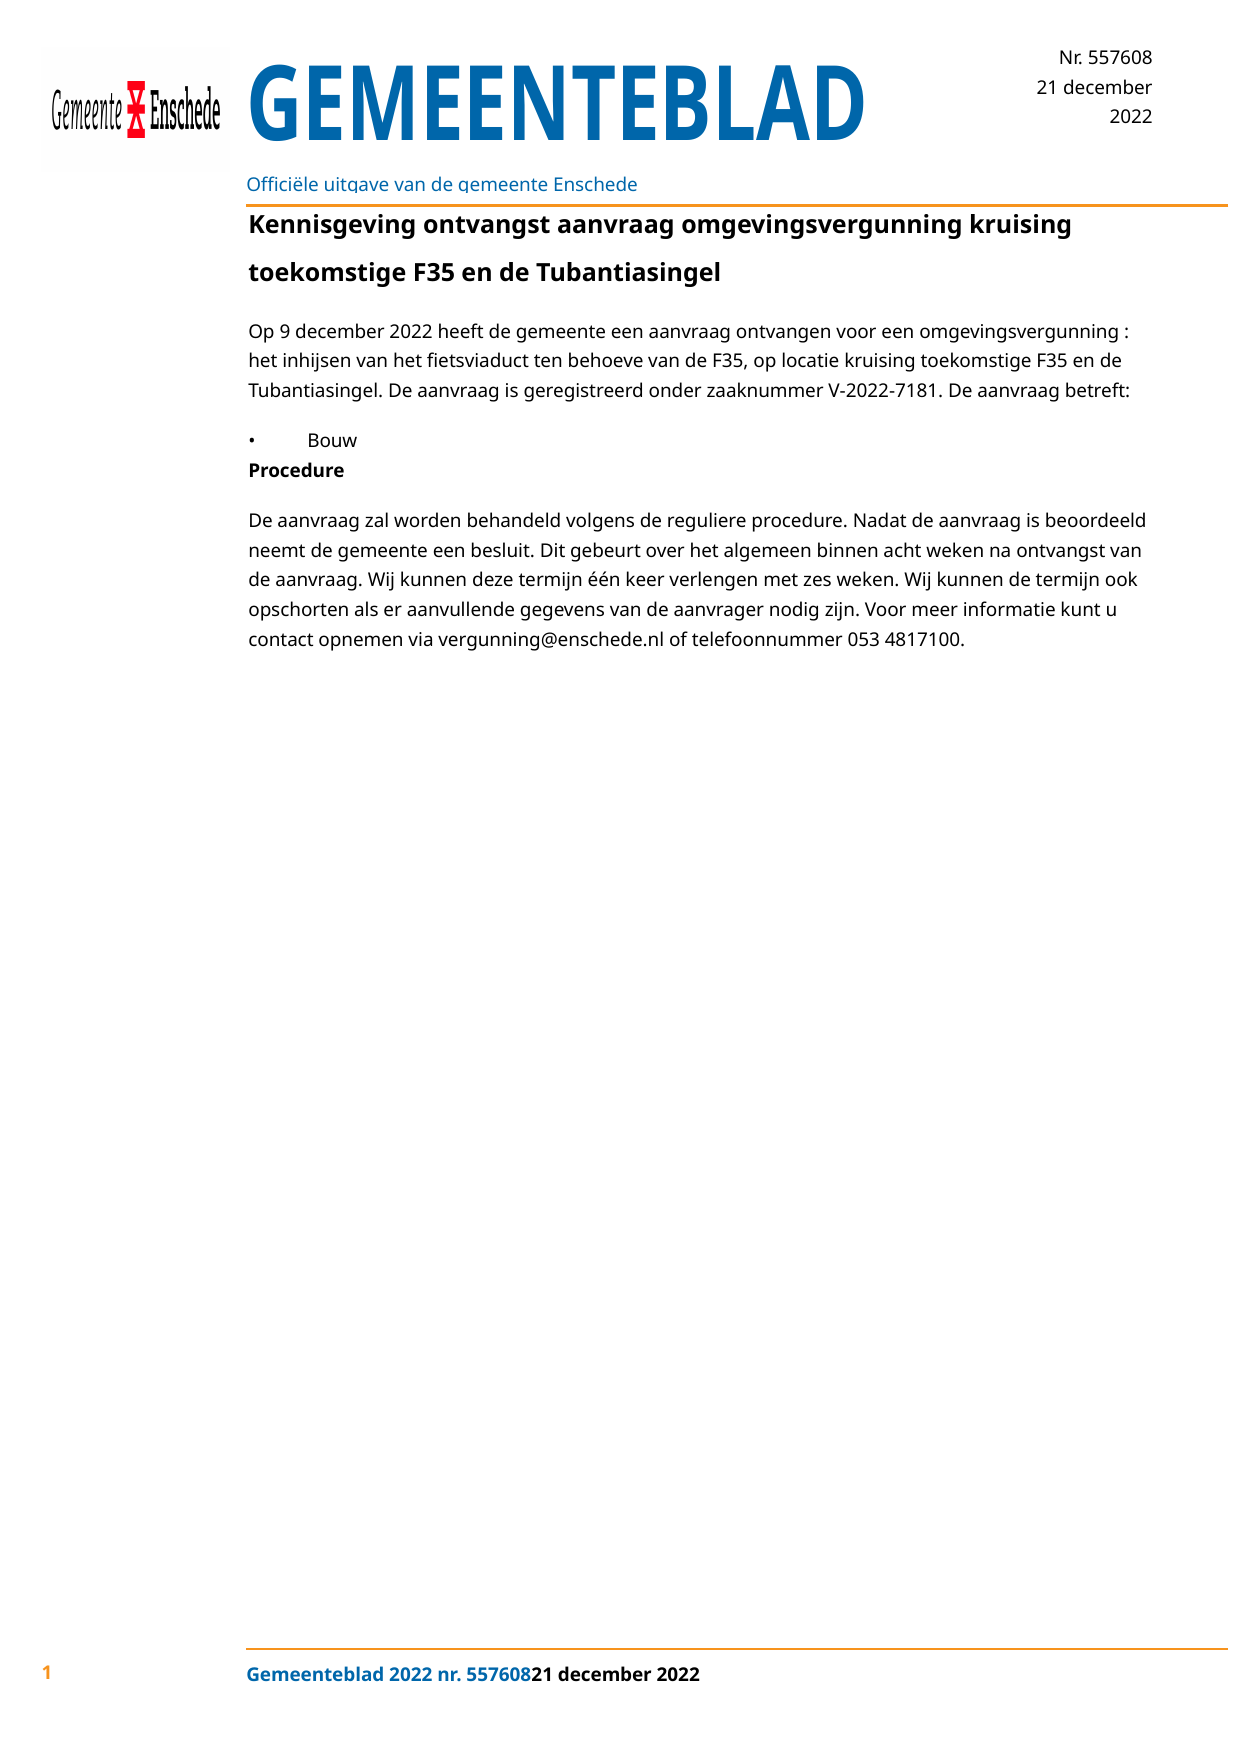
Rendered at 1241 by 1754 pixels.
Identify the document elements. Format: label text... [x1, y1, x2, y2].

text Procedure [248, 457, 1152, 483]
text Kennisgeving ontvangst aanvraag omgevingsvergunning kruising toekomstige F35 en de Tubantiasingel [248, 207, 1152, 288]
list Bouw [248, 427, 1152, 453]
text Op 9 december 2022 heeft de gemeente een aanvraag ontvangen voor een omgevingsvergunning : het inhijsen van het fietsviaduct ten behoeve van de F35, op locatie kruising toekomstige F35 en de Tubantiasingel. De aanvraag is geregistreerd onder zaaknummer V-2022-7181. De aanvraag betreft: [248, 318, 1152, 403]
text De aanvraag zal worden behandeld volgens de reguliere procedure. Nadat de aanvraag is beoordeeld neemt de gemeente een besluit. Dit gebeurt over het algemeen binnen acht weken na ontvangst van de aanvraag. Wij kunnen deze termijn één keer verlengen met zes weken. Wij kunnen de termijn ook opschorten als er aanvullende gegevens van de aanvrager nodig zijn. Voor meer informatie kunt u contact opnemen via vergunning@enschede.nl of telefoonnummer 053 4817100. [248, 507, 1152, 652]
picture [41, 47, 231, 172]
